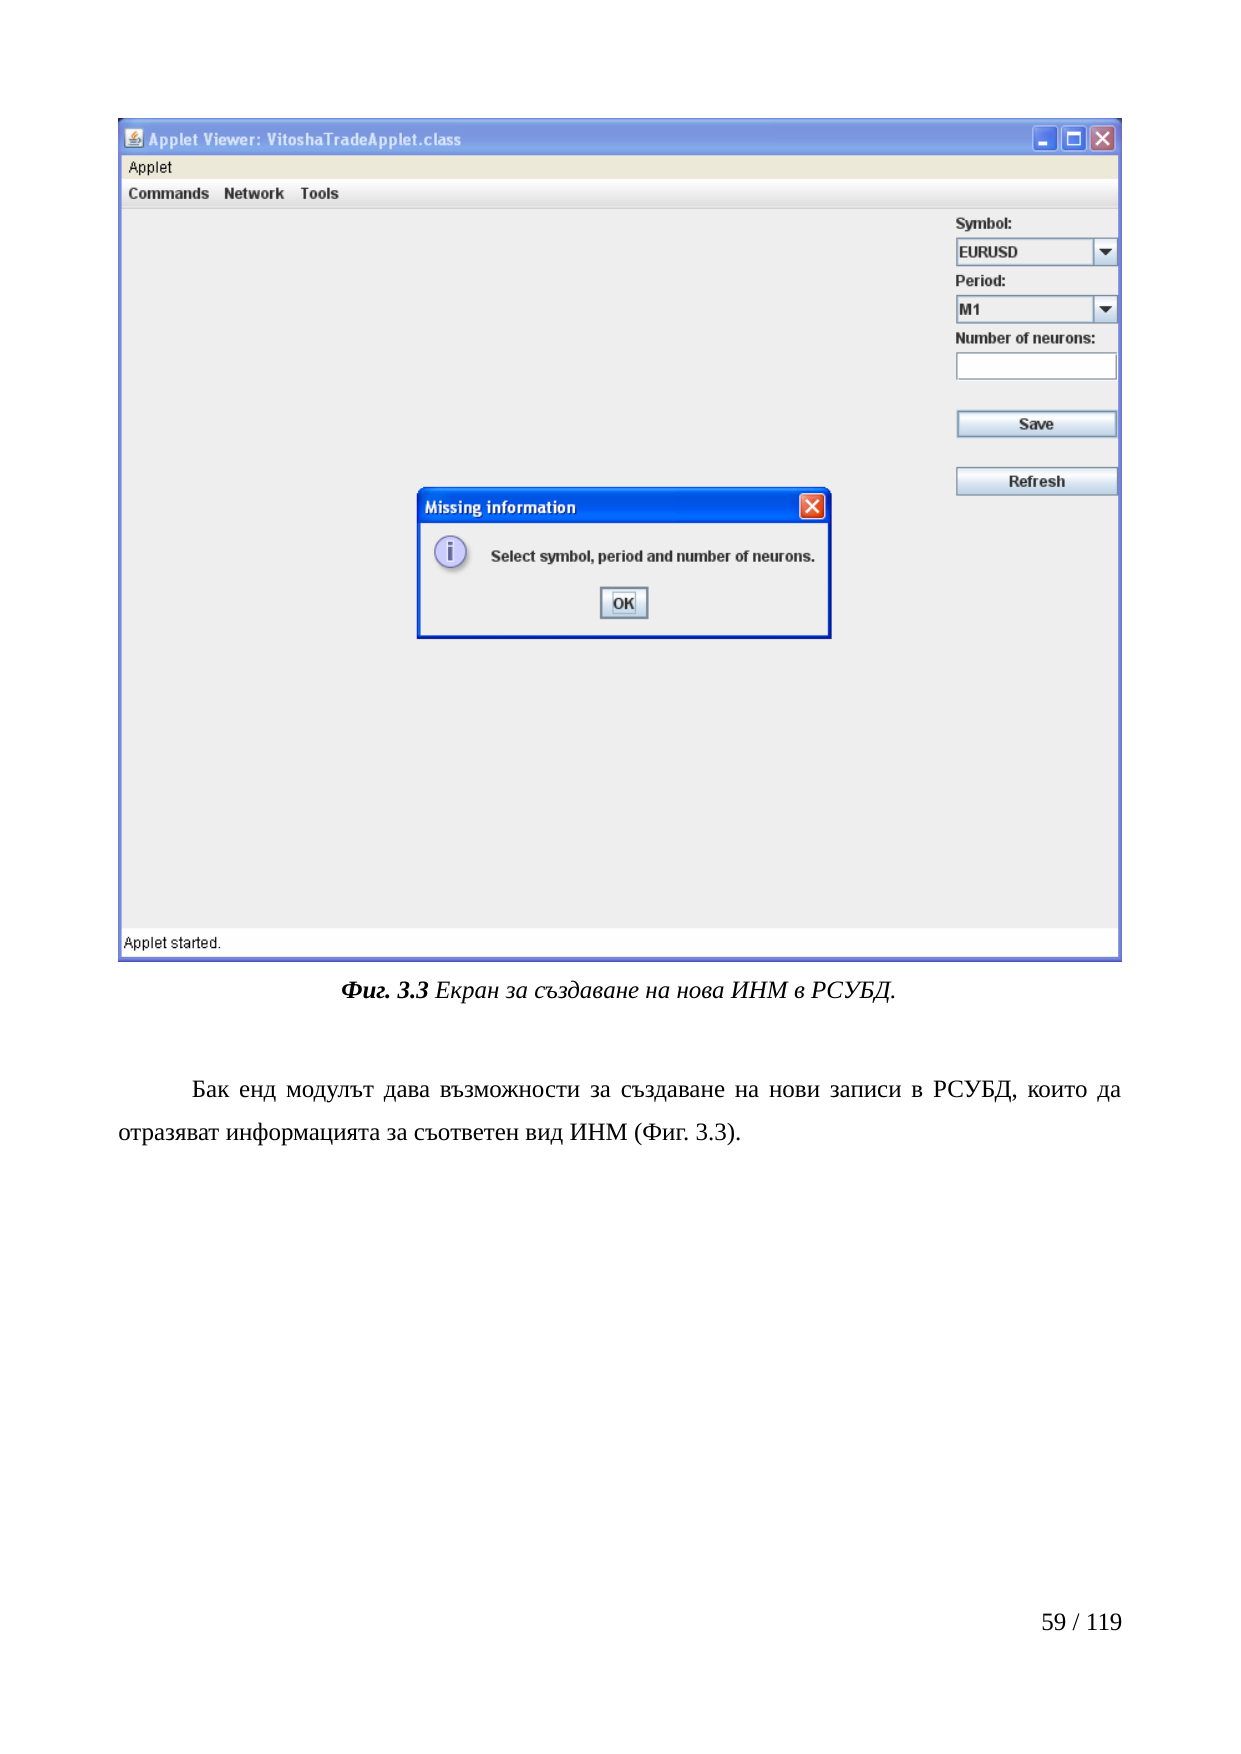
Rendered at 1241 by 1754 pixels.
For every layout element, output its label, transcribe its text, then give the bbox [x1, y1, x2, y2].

text Фиг. 3.3 Екран за създаване на нова ИНМ в РСУБД. [118, 962, 1122, 1004]
text Бак енд модулът дава възможности за създаване на нови записи в РСУБД, които да отразяват информацията за съответен вид ИНМ (Фиг. 3.3). [118, 1074, 1122, 1146]
picture [118, 118, 1122, 962]
